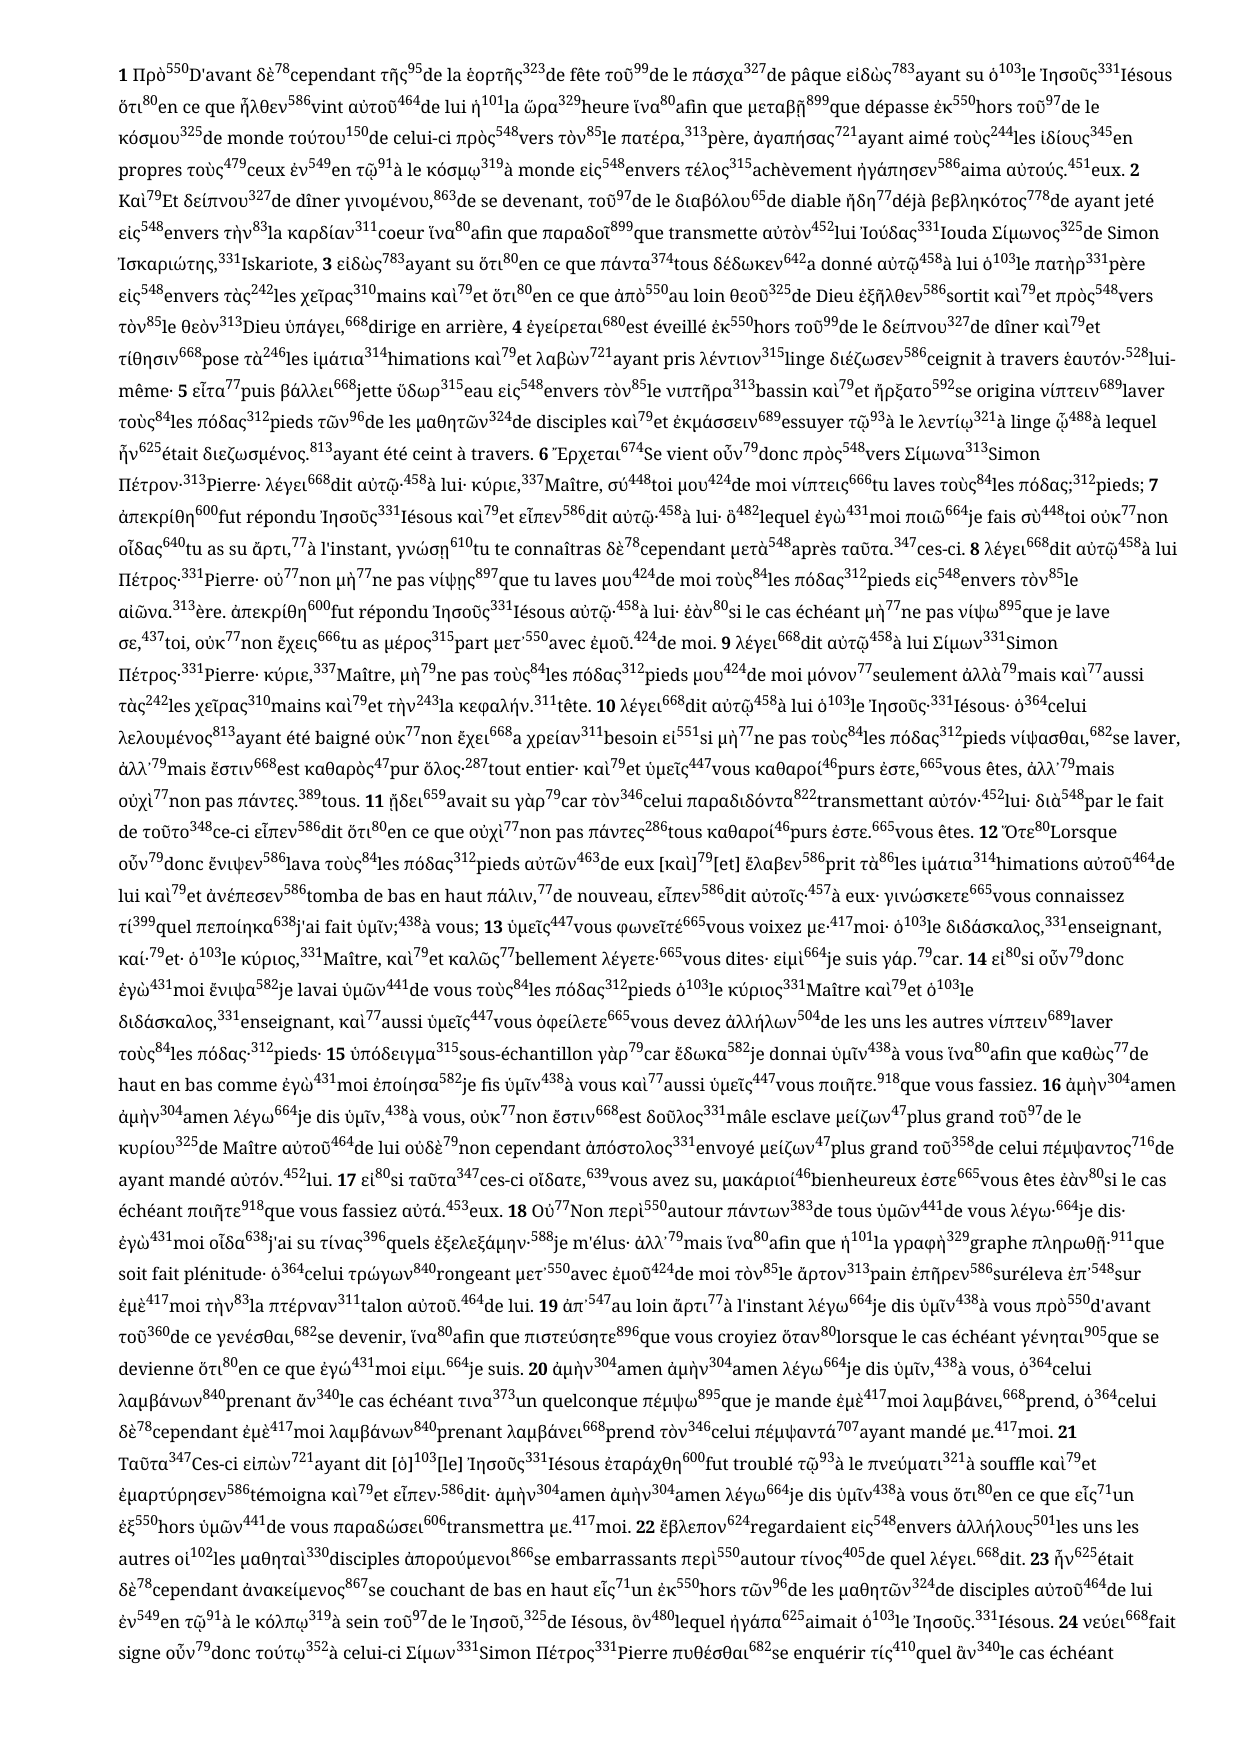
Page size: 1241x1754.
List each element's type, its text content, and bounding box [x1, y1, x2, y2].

text 1 Πρὸ550D'avant δὲ78cependant τῆς95de la ἑορτῆς323de fête τοῦ99de le πάσχα327de pâque εἰδὼς783ayant su ὁ103le Ἰησοῦς331Iésous ὅτι80en ce que ἦλθεν586vint αὐτοῦ464de lui ἡ101la ὥρα329heure ἵνα80afin que μεταβῇ899que dépasse ἐκ550hors τοῦ97de le κόσμου325de monde τούτου150de celui-ci πρὸς548vers τὸν85le πατέρα,313père, ἀγαπήσας721ayant aimé τοὺς244les ἰδίους345en propres τοὺς479ceux ἐν549en τῷ91à le κόσμῳ319à monde εἰς548envers τέλος315achèvement ἠγάπησεν586aima αὐτούς.451eux. 2 Καὶ79Et δείπνου327de dîner γινομένου,863de se devenant, τοῦ97de le διαβόλου65de diable ἤδη77déjà βεβληκότος778de ayant jeté εἰς548envers τὴν83la καρδίαν311coeur ἵνα80afin que παραδοῖ899que transmette αὐτὸν452lui Ἰούδας331Iouda Σίμωνος325de Simon Ἰσκαριώτης,331Iskariote, 3 εἰδὼς783ayant su ὅτι80en ce que πάντα374tous δέδωκεν642a donné αὐτῷ458à lui ὁ103le πατὴρ331père εἰς548envers τὰς242les χεῖρας310mains καὶ79et ὅτι80en ce que ἀπὸ550au loin θεοῦ325de Dieu ἐξῆλθεν586sortit καὶ79et πρὸς548vers τὸν85le θεὸν313Dieu ὑπάγει,668dirige en arrière, 4 ἐγείρεται680est éveillé ἐκ550hors τοῦ99de le δείπνου327de dîner καὶ79et τίθησιν668pose τὰ246les ἱμάτια314himations καὶ79et λαβὼν721ayant pris λέντιον315linge διέζωσεν586ceignit à travers ἑαυτόν·528lui-même· 5 εἶτα77puis βάλλει668jette ὕδωρ315eau εἰς548envers τὸν85le νιπτῆρα313bassin καὶ79et ἤρξατο592se origina νίπτειν689laver τοὺς84les πόδας312pieds τῶν96de les μαθητῶν324de disciples καὶ79et ἐκμάσσειν689essuyer τῷ93à le λεντίῳ321à linge ᾧ488à lequel ἦν625était διεζωσμένος.813ayant été ceint à travers. 6 Ἔρχεται674Se vient οὖν79donc πρὸς548vers Σίμωνα313Simon Πέτρον·313Pierre· λέγει668dit αὐτῷ·458à lui· κύριε,337Maître, σύ448toi μου424de moi νίπτεις666tu laves τοὺς84les πόδας;312pieds; 7 ἀπεκρίθη600fut répondu Ἰησοῦς331Iésous καὶ79et εἶπεν586dit αὐτῷ·458à lui· ὃ482lequel ἐγὼ431moi ποιῶ664je fais σὺ448toi οὐκ77non οἶδας640tu as su ἄρτι,77à l'instant, γνώσῃ610tu te connaîtras δὲ78cependant μετὰ548après ταῦτα.347ces-ci. 8 λέγει668dit αὐτῷ458à lui Πέτρος·331Pierre· οὐ77non μὴ77ne pas νίψῃς897que tu laves μου424de moi τοὺς84les πόδας312pieds εἰς548envers τὸν85le αἰῶνα.313ère. ἀπεκρίθη600fut répondu Ἰησοῦς331Iésous αὐτῷ·458à lui· ἐὰν80si le cas échéant μὴ77ne pas νίψω895que je lave σε,437toi, οὐκ77non ἔχεις666tu as μέρος315part μετ᾽550avec ἐμοῦ.424de moi. 9 λέγει668dit αὐτῷ458à lui Σίμων331Simon Πέτρος·331Pierre· κύριε,337Maître, μὴ79ne pas τοὺς84les πόδας312pieds μου424de moi μόνον77seulement ἀλλὰ79mais καὶ77aussi τὰς242les χεῖρας310mains καὶ79et τὴν243la κεφαλήν.311tête. 10 λέγει668dit αὐτῷ458à lui ὁ103le Ἰησοῦς·331Iésous· ὁ364celui λελουμένος813ayant été baigné οὐκ77non ἔχει668a χρείαν311besoin εἰ551si μὴ77ne pas τοὺς84les πόδας312pieds νίψασθαι,682se laver, ἀλλ᾽79mais ἔστιν668est καθαρὸς47pur ὅλος·287tout entier· καὶ79et ὑμεῖς447vous καθαροί46purs ἐστε,665vous êtes, ἀλλ᾽79mais οὐχὶ77non pas πάντες.389tous. 11 ᾔδει659avait su γὰρ79car τὸν346celui παραδιδόντα822transmettant αὐτόν·452lui· διὰ548par le fait de τοῦτο348ce-ci εἶπεν586dit ὅτι80en ce que οὐχὶ77non pas πάντες286tous καθαροί46purs ἐστε.665vous êtes. 12 Ὅτε80Lorsque οὖν79donc ἔνιψεν586lava τοὺς84les πόδας312pieds αὐτῶν463de eux [καὶ]79[et] ἔλαβεν586prit τὰ86les ἱμάτια314himations αὐτοῦ464de lui καὶ79et ἀνέπεσεν586tomba de bas en haut πάλιν,77de nouveau, εἶπεν586dit αὐτοῖς·457à eux· γινώσκετε665vous connaissez τί399quel πεποίηκα638j'ai fait ὑμῖν;438à vous; 13 ὑμεῖς447vous φωνεῖτέ665vous voixez με·417moi· ὁ103le διδάσκαλος,331enseignant, καί·79et· ὁ103le κύριος,331Maître, καὶ79et καλῶς77bellement λέγετε·665vous dites· εἰμὶ664je suis γάρ.79car. 14 εἰ80si οὖν79donc ἐγὼ431moi ἔνιψα582je lavai ὑμῶν441de vous τοὺς84les πόδας312pieds ὁ103le κύριος331Maître καὶ79et ὁ103le διδάσκαλος,331enseignant, καὶ77aussi ὑμεῖς447vous ὀφείλετε665vous devez ἀλλήλων504de les uns les autres νίπτειν689laver τοὺς84les πόδας·312pieds· 15 ὑπόδειγμα315sous-échantillon γὰρ79car ἔδωκα582je donnai ὑμῖν438à vous ἵνα80afin que καθὼς77de haut en bas comme ἐγὼ431moi ἐποίησα582je fis ὑμῖν438à vous καὶ77aussi ὑμεῖς447vous ποιῆτε.918que vous fassiez. 16 ἀμὴν304amen ἀμὴν304amen λέγω664je dis ὑμῖν,438à vous, οὐκ77non ἔστιν668est δοῦλος331mâle esclave μείζων47plus grand τοῦ97de le κυρίου325de Maître αὐτοῦ464de lui οὐδὲ79non cependant ἀπόστολος331envoyé μείζων47plus grand τοῦ358de celui πέμψαντος716de ayant mandé αὐτόν.452lui. 17 εἰ80si ταῦτα347ces-ci οἴδατε,639vous avez su, μακάριοί46bienheureux ἐστε665vous êtes ἐὰν80si le cas échéant ποιῆτε918que vous fassiez αὐτά.453eux. 18 Οὐ77Non περὶ550autour πάντων383de tous ὑμῶν441de vous λέγω·664je dis· ἐγὼ431moi οἶδα638j'ai su τίνας396quels ἐξελεξάμην·588je m'élus· ἀλλ᾽79mais ἵνα80afin que ἡ101la γραφὴ329graphe πληρωθῇ·911que soit fait plénitude· ὁ364celui τρώγων840rongeant μετ᾽550avec ἐμοῦ424de moi τὸν85le ἄρτον313pain ἐπῆρεν586suréleva ἐπ᾽548sur ἐμὲ417moi τὴν83la πτέρναν311talon αὐτοῦ.464de lui. 19 ἀπ᾽547au loin ἄρτι77à l'instant λέγω664je dis ὑμῖν438à vous πρὸ550d'avant τοῦ360de ce γενέσθαι,682se devenir, ἵνα80afin que πιστεύσητε896que vous croyiez ὅταν80lorsque le cas échéant γένηται905que se devienne ὅτι80en ce que ἐγώ431moi εἰμι.664je suis. 20 ἀμὴν304amen ἀμὴν304amen λέγω664je dis ὑμῖν,438à vous, ὁ364celui λαμβάνων840prenant ἄν340le cas échéant τινα373un quelconque πέμψω895que je mande ἐμὲ417moi λαμβάνει,668prend, ὁ364celui δὲ78cependant ἐμὲ417moi λαμβάνων840prenant λαμβάνει668prend τὸν346celui πέμψαντά707ayant mandé με.417moi. 21 Ταῦτα347Ces-ci εἰπὼν721ayant dit [ὁ]103[le] Ἰησοῦς331Iésous ἐταράχθη600fut troublé τῷ93à le πνεύματι321à souffle καὶ79et ἐμαρτύρησεν586témoigna καὶ79et εἶπεν·586dit· ἀμὴν304amen ἀμὴν304amen λέγω664je dis ὑμῖν438à vous ὅτι80en ce que εἷς71un ἐξ550hors ὑμῶν441de vous παραδώσει606transmettra με.417moi. 22 ἔβλεπον624regardaient εἰς548envers ἀλλήλους501les uns les autres οἱ102les μαθηταὶ330disciples ἀπορούμενοι866se embarrassants περὶ550autour τίνος405de quel λέγει.668dit. 23 ἦν625était δὲ78cependant ἀνακείμενος867se couchant de bas en haut εἷς71un ἐκ550hors τῶν96de les μαθητῶν324de disciples αὐτοῦ464de lui ἐν549en τῷ91à le κόλπῳ319à sein τοῦ97de le Ἰησοῦ,325de Iésous, ὃν480lequel ἠγάπα625aimait ὁ103le Ἰησοῦς.331Iésous. 24 νεύει668fait signe οὖν79donc τούτῳ352à celui-ci Σίμων331Simon Πέτρος331Pierre πυθέσθαι682se enquérir τίς410quel ἂν340le cas échéant εἴη700que soit περὶ550autour οὗ492de lequel λέγει.668dit. 25 ἐπιπεσών721ayant tombé dessus οὖν79donc ἐκεῖνος364celui-là οὕτως77ainsi ἐπὶ548sur τὸ87le στῆθος315poitrine τοῦ97de le Ἰησοῦ325de Iésous λέγει668dit αὐτῷ·458à lui· κύριε,337Maître, τίς410quel ἐστιν;668est; 26 ἀποκρίνεται674se répond [ὁ]103[le] Ἰησοῦς·331Iésous· ἐκεῖνός364celui-là ἐστιν668est ᾧ486à lequel ἐγὼ431moi βάψω602je tremperai τὸ87le ψωμίον315morceau de bouchée καὶ79et δώσω602je donnerai αὐτῷ.458à lui. βάψας721ayant trempé οὖν79donc τὸ87le ψωμίον315morceau de bouchée [λαμβάνει668[prend καὶ]79et] δίδωσιν668donne Ἰούδᾳ319à Iouda Σίμωνος325de Simon Ἰσκαριώτου.325de Iskariote. 27 καὶ79et μετὰ548après τὸ87le ψωμίον315morceau de bouchée τότε77alors εἰσῆλθεν586vint à l'intérieur εἰς548envers ἐκεῖνον346celui-là ὁ103le σατανᾶς.331Satanas. λέγει668dit οὖν79donc αὐτῷ458à lui ὁ103le Ἰησοῦς·331Iésous· ὃ482lequel ποιεῖς666tu fais ποίησον554fais τάχιον.77plus vite. 28 τοῦτο348ce-ci [δὲ]78[cependant] οὐδεὶς390aucun ἔγνω586connut τῶν357de ceux ἀνακειμένων860de se couchants de bas en haut πρὸς548vers τί399quel εἶπεν586dit αὐτῷ·458à lui· 29 τινὲς389des quelconques γὰρ79car ἐδόκουν,624estimaient, ἐπεὶ80puisque τὸ87le γλωσσόκομον315sac à languette εἶχεν625avait Ἰούδας,331Iouda, ὅτι80en ce que λέγει668dit αὐτῷ458à lui [ὁ]103[le] Ἰησοῦς·331Iésous· ἀγόρασον554achète à l'agora ὧν493de lesquels χρείαν311besoin ἔχομεν663nous avons εἰς548envers τὴν83la ἑορτήν,311fête, ἢ79ou τοῖς90à les πτωχοῖς58à pauvres ἵνα80afin que τι375un quelconque δῷ.899que donne. 30 λαβὼν721ayant pris οὖν79donc τὸ87le ψωμίον315morceau de bouchée ἐκεῖνος364celui-là ἐξῆλθεν586sortit εὐθύς.77directement. ἦν625était δὲ78cependant νύξ.329nuit. 31 Ὅτε80Lorsque οὖν79donc ἐξῆλθεν,586sortit, λέγει668dit Ἰησοῦς·331Iésous· νῦν77maintenant ἐδοξάσθη600fut glorifié ὁ103le υἱὸς331fils τοῦ97de le ἀνθρώπου325de être humain καὶ79et ὁ103le θεὸς331Dieu ἐδοξάσθη600fut glorifié ἐν549en αὐτῷ·458à lui· 32 [εἰ80[si ὁ103le θεὸς331Dieu ἐδοξάσθη600fut glorifié ἐν549en αὐτῷ],458à lui], καὶ77aussi ὁ103le θεὸς331Dieu δοξάσει606glorifiera αὐτὸν452lui ἐν549en αὐτῷ,533à lui-même, καὶ79et εὐθὺς77directement δοξάσει606glorifiera αὐτόν.452lui. 33 τεκνία,338petits enfants, ἔτι77encore μικρὸν55petit μεθ᾽550avec ὑμῶν441de vous εἰμι·664je suis· ζητήσετέ603vous chercherez με,417moi, καὶ79et καθὼς77de haut en bas comme εἶπον582je dis τοῖς90à les Ἰουδαίοις58à Ioudaiens ὅτι80en ce que ὅπου80là où ἐγὼ431moi ὑπάγω664je dirige en arrière ὑμεῖς447vous οὐ77non δύνασθε671vous vous pouvez ἐλθεῖν,681venir, καὶ77aussi ὑμῖν438à vous λέγω664je dis ἄρτι.77à l'instant. 34 Ἐντολὴν311Commandement καινὴν2nouvelle δίδωμι664je donne ὑμῖν,438à vous, ἵνα77afin que ἀγαπᾶτε918que vous aimiez ἀλλήλους,501les uns les autres, καθὼς77de haut en bas comme ἠγάπησα582j'aimai ὑμᾶς436vous ἵνα77afin que καὶ77aussi ὑμεῖς447vous ἀγαπᾶτε918que vous aimiez ἀλλήλους.501les uns les autres. 35 ἐν549en τούτῳ354à ce-ci γνώσονται611se connaîtront πάντες389tous ὅτι80en ce que ἐμοὶ230miens μαθηταί330disciples ἐστε,665vous êtes, ἐὰν80si le cas échéant ἀγάπην311amour ἔχητε918que vous ayez ἐν549en ἀλλήλοις.502à les uns les autres. 36 Λέγει668Dit αὐτῷ458à lui Σίμων331Simon Πέτρος·331Pierre· κύριε,337Maître, ποῦ77où? ὑπάγεις;666tu diriges en arrière; ἀπεκρίθη600fut répondu [αὐτῷ]458[à lui] Ἰησοῦς·331Iésous· ὅπου80là où ὑπάγω664je dirige en arrière οὐ77non δύνασαί672tu te peux μοι420à moi νῦν77maintenant ἀκολουθῆσαι,681suivre, ἀκολουθήσεις604tu suivras δὲ78cependant ὕστερον.77postérieurement. 37 λέγει668dit αὐτῷ458à lui ὁ103le Πέτρος·331Pierre· κύριε,337Maître, διὰ548par le fait de τί399quel οὐ77non δύναμαί670je me puis σοι439à toi ἀκολουθῆσαι681suivre ἄρτι;77à l'instant; τὴν83la ψυχήν311âme μου424de moi ὑπὲρ550au-dessus σοῦ442de toi θήσω.602je poserai. 38 ἀποκρίνεται674se répond Ἰησοῦς·331Iésous· τὴν83la ψυχήν311âme σου442de toi ὑπὲρ550au-dessus ἐμοῦ424de moi θήσεις;604tu poseras; ἀμὴν304amen ἀμὴν304amen λέγω664je dis σοι,439à toi, οὐ77non μὴ77ne pas ἀλέκτωρ331coq φωνήσῃ899que voixe ἕως80jusqu'à ce que οὗ494de lequel ἀρνήσῃ610tu te nieras με417moi τρίς.77trois fois. [118, 59, 1181, 1665]
